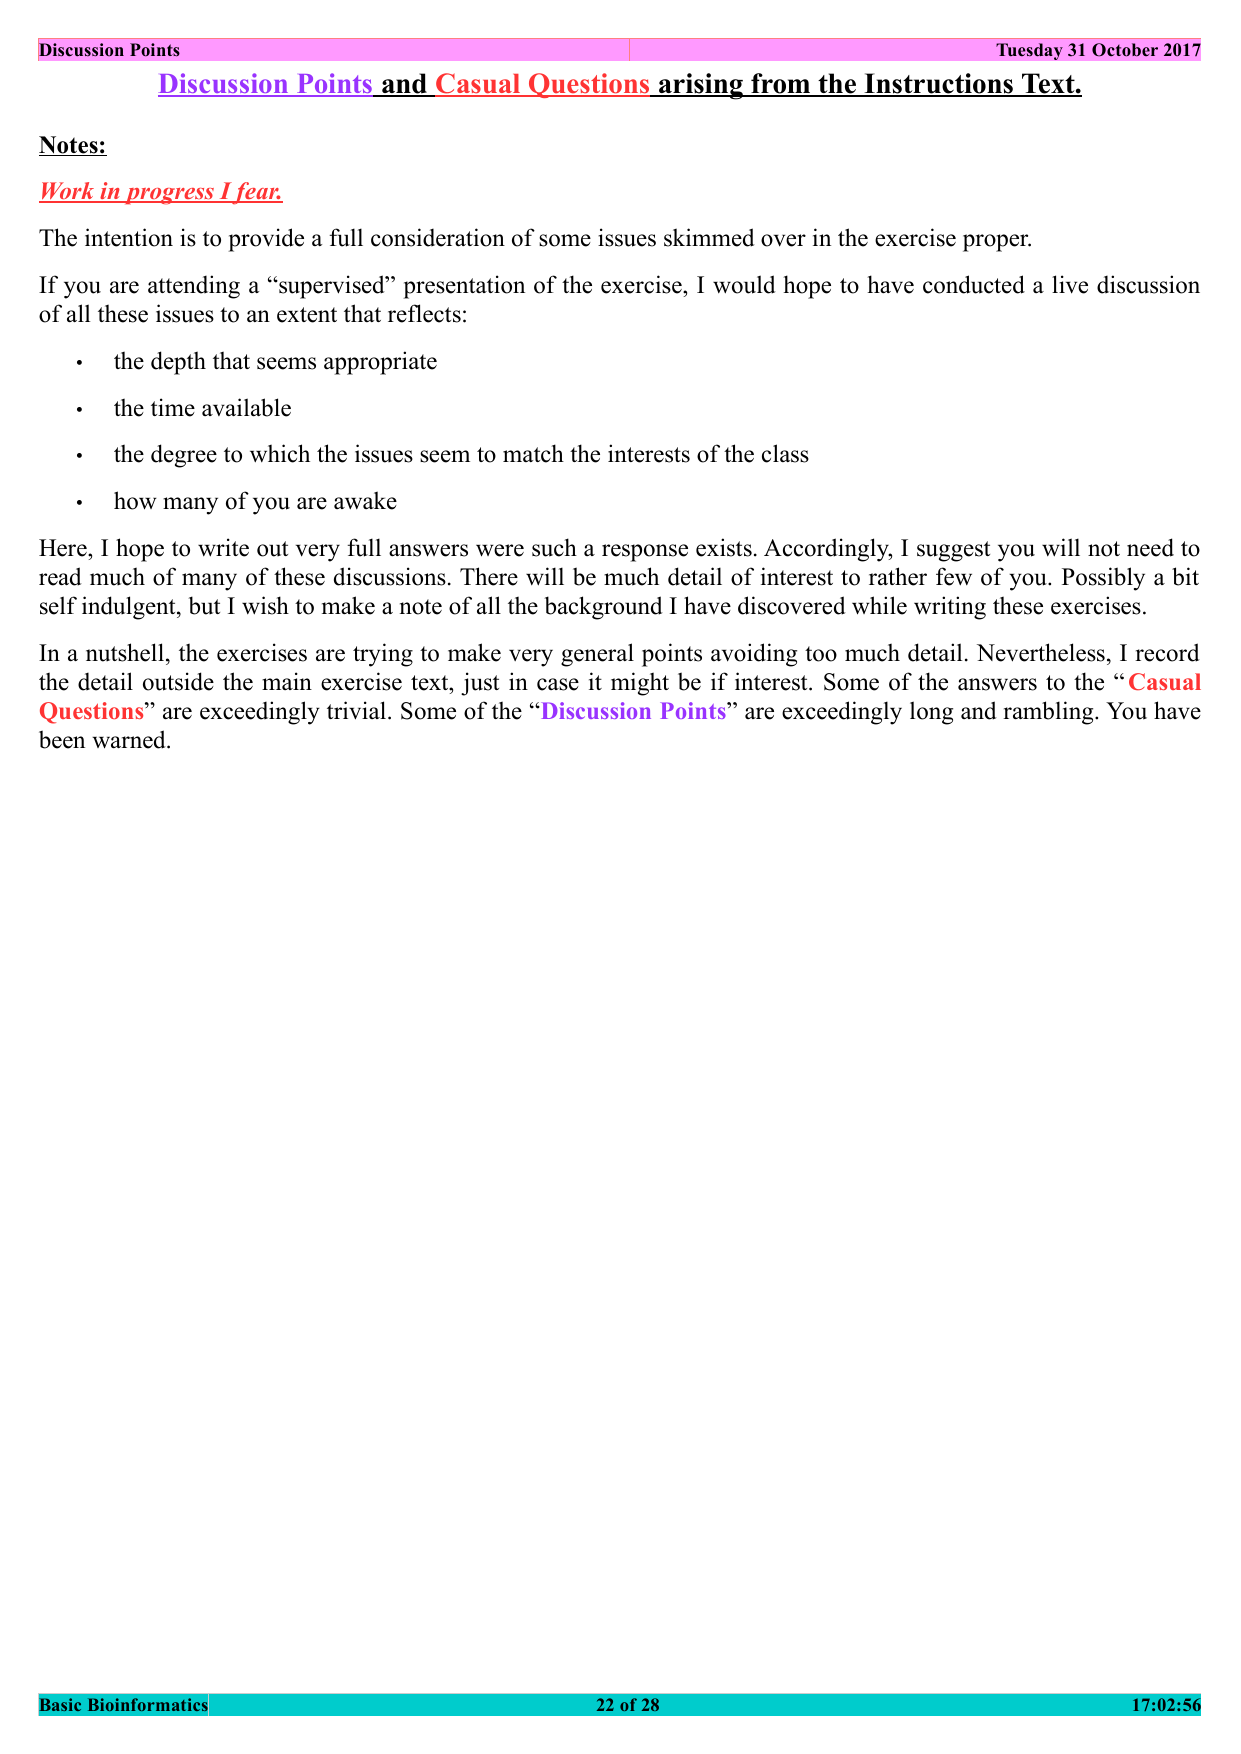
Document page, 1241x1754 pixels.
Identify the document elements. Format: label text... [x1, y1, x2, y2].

text In a nutshell, the exercises are trying to make very general points avoiding too much detail. Nevertheless, I record the detail outside the main exercise text, just in case it might be if interest. Some of the answers to the “Casual Questions” are exceedingly trivial. Some of the “Discussion Points” are exceedingly long and rambling. You have been warned. [38, 638, 1201, 754]
text Here, I hope to write out very full answers were such a response exists. Accordingly, I suggest you will not need to read much of many of these discussions. There will be much detail of interest to rather few of you. Possibly a bit self indulgent, but I wish to make a note of all the background I have discovered while writing these exercises. [38, 533, 1201, 620]
list the degree to which the issues seem to match the interests of the class [76, 439, 1201, 468]
text Discussion Points and Casual Questions arising from the Instructions Text. [38, 66, 1201, 100]
text Notes: [38, 129, 1201, 158]
list how many of you are awake [76, 486, 1201, 515]
text If you are attending a “supervised” presentation of the exercise, I would hope to have conducted a live discussion of all these issues to an extent that reflects: [38, 270, 1201, 328]
text Work in progress I fear. [38, 176, 1201, 205]
list the depth that seems appropriate [76, 346, 1201, 375]
text The intention is to provide a full consideration of some issues skimmed over in the exercise proper. [38, 223, 1201, 252]
list the time available [76, 392, 1201, 421]
